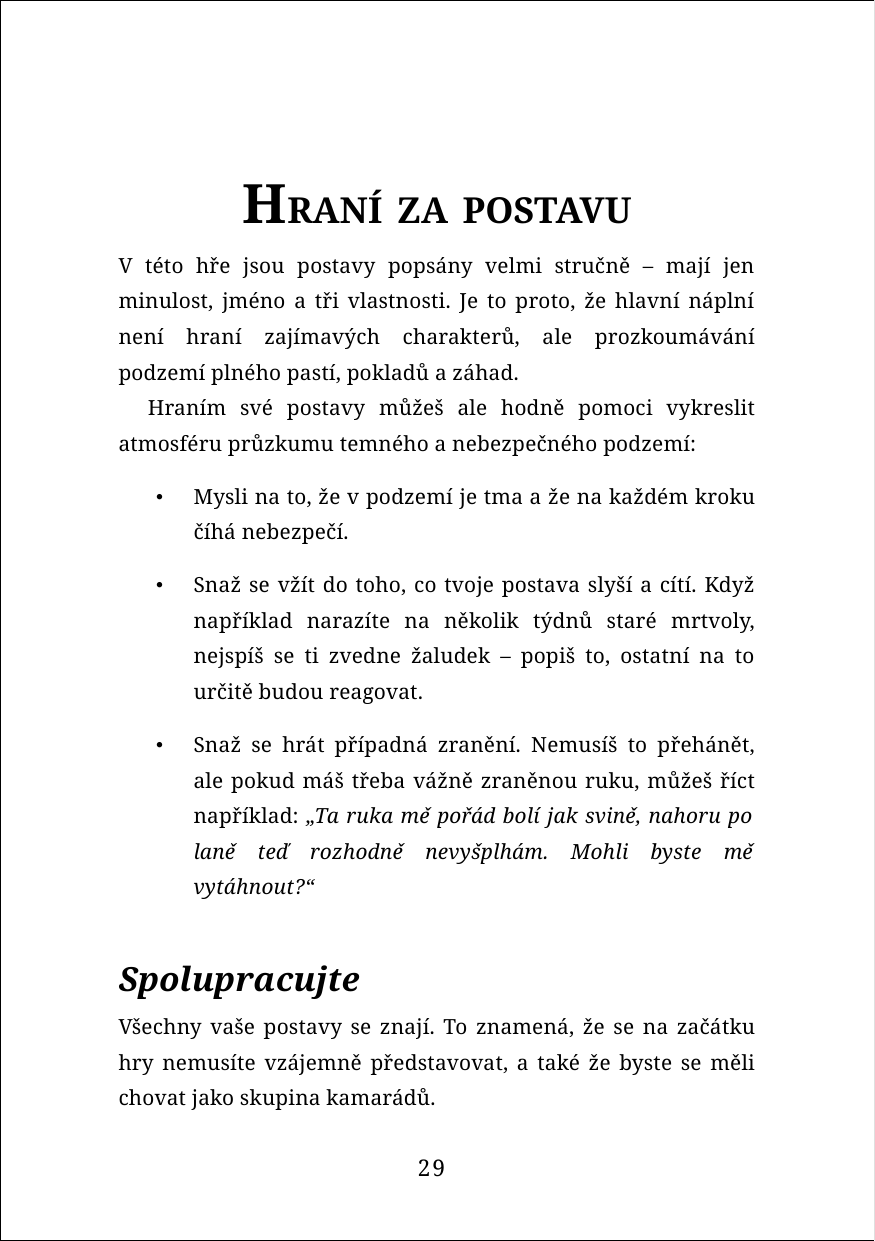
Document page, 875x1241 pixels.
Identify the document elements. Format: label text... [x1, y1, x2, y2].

text Všechny vaše postavy se znají. To znamená, že se na začátku hry nemusíte vzájemně představovat, a také že byste se měli chovat jako skupina kamarádů. [118, 1012, 756, 1112]
list Mysli na to, že v podzemí je tma a že na každém kroku číhá nebezpečí. [156, 482, 756, 546]
text V této hře jsou postavy popsány velmi stručně – mají jen minulost, jméno a tři vlastnosti. Je to proto, že hlavní náplní není hraní zajímavých charakterů, ale prozkoumávání podzemí plného pastí, pokladů a záhad. Hraním své postavy můžeš ale hodně pomoci vykreslit atmosféru průzkumu temného a nebezpečného podzemí: [118, 251, 756, 457]
subtitle Spolupracujte [118, 955, 756, 1001]
list Snaž se hrát případná zranění. Nemusíš to přehánět, ale pokud máš třeba vážně zraněnou ruku, můžeš říct například: „Ta ruka mě pořád bolí jak svině, nahoru po laně teď rozhodně nevyšplhám. Mohli byste mě vytáhnout?“ [156, 730, 756, 901]
subtitle Hraní za postavu [118, 166, 756, 239]
list Snaž se vžít do toho, co tvoje postava slyší a cítí. Když například narazíte na několik týdnů staré mrtvoly, nejspíš se ti zvedne žaludek – popiš to, ostatní na to určitě budou reagovat. [156, 571, 756, 706]
